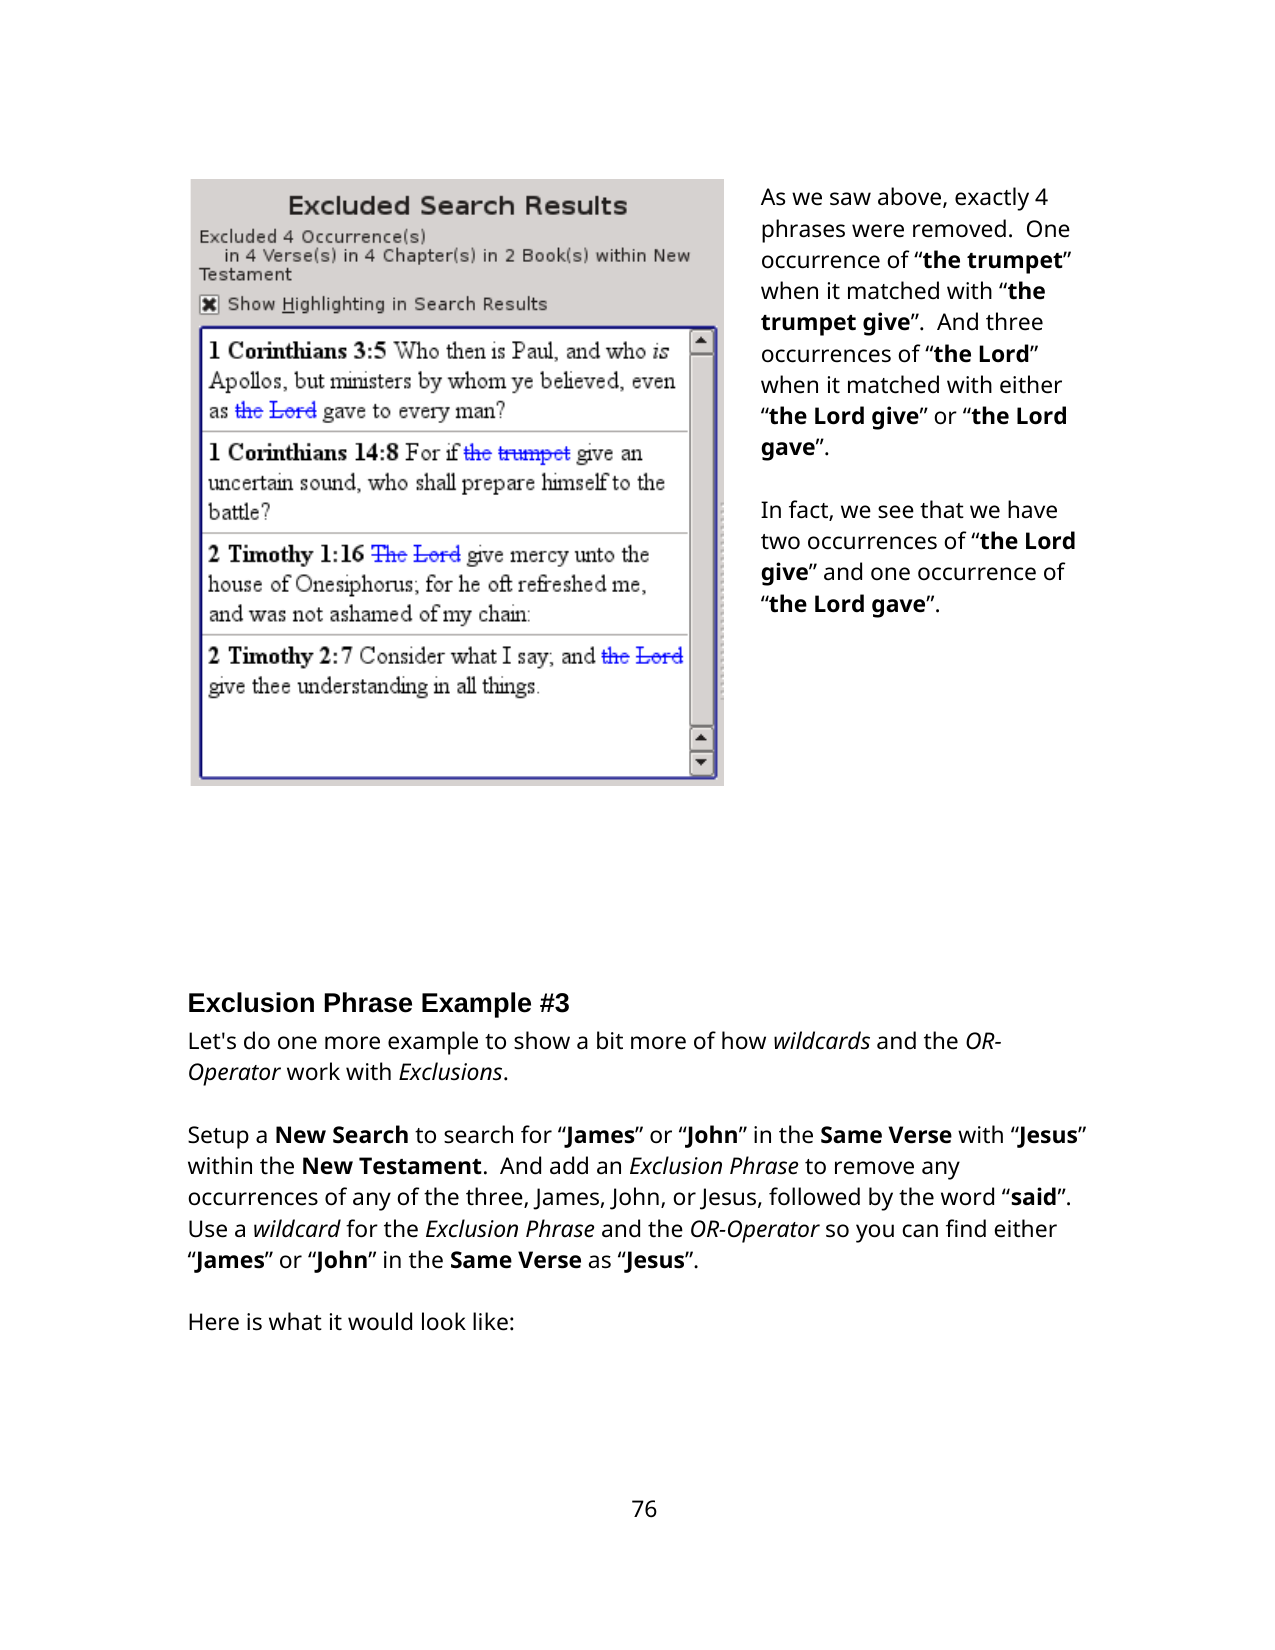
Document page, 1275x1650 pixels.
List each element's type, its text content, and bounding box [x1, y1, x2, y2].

text In fact, we see that we have two occurrences of “the Lord give” and one occurrence of “the Lord gave”. [758, 494, 1087, 619]
text Setup a New Search to search for “James” or “John” in the Same Verse with “Jesus” within the New Testament. And add an Exclusion Phrase to remove any occurrences of any of the three, James, John, or Jesus, followed by the word “said”. Use a wildcard for the Exclusion Phrase and the OR-Operator so you can find either “James” or “John” in the Same Verse as “Jesus”. [187, 1119, 1087, 1275]
text As we saw above, exactly 4 phrases were removed. One occurrence of “the trumpet” when it matched with “the trumpet give”. And three occurrences of “the Lord” when it matched with either “the Lord give” or “the Lord gave”. [758, 181, 1087, 462]
text Let's do one more example to show a bit more of how wildcards and the OR-Operator work with Exclusions. [187, 1025, 1087, 1087]
text Here is what it would look like: [187, 1306, 1087, 1337]
picture [190, 179, 724, 786]
subtitle Exclusion Phrase Example #3 [187, 987, 1087, 1019]
